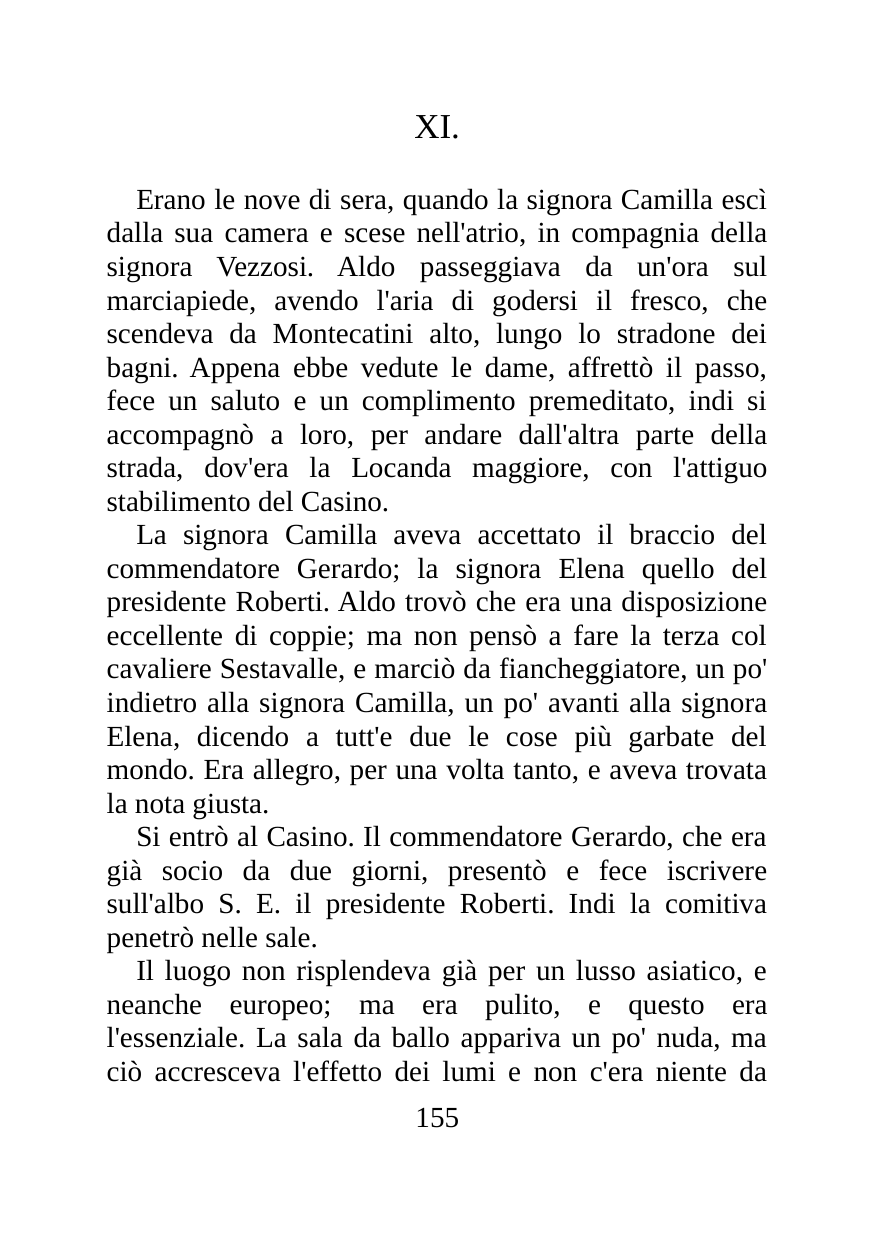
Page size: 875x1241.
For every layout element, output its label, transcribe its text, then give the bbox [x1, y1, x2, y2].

text Il luogo non risplendeva già per un lusso asiatico, e neanche europeo; ma era pulito, e questo era l'essenziale. La sala da ballo appariva un po' nuda, ma ciò accresceva l'effetto dei lumi e non c'era niente da [106, 953, 768, 1088]
subtitle XI. [106, 106, 768, 147]
text Si entrò al Casino. Il commendatore Gerardo, che era già socio da due giorni, presentò e fece iscrivere sull'albo S. E. il presidente Roberti. Indi la comitiva penetrò nelle sale. [106, 819, 768, 953]
text Erano le nove di sera, quando la signora Camilla escì dalla sua camera e scese nell'atrio, in compagnia della signora Vezzosi. Aldo passeggiava da un'ora sul marciapiede, avendo l'aria di godersi il fresco, che scendeva da Montecatini alto, lungo lo stradone dei bagni. Appena ebbe vedute le dame, affrettò il passo, fece un saluto e un complimento premeditato, indi si accompagnò a loro, per andare dall'altra parte della strada, dov'era la Locanda maggiore, con l'attiguo stabilimento del Casino. [106, 182, 768, 517]
text La signora Camilla aveva accettato il braccio del commendatore Gerardo; la signora Elena quello del presidente Roberti. Aldo trovò che era una disposizione eccellente di coppie; ma non pensò a fare la terza col cavaliere Sestavalle, e marciò da fiancheggiatore, un po' indietro alla signora Camilla, un po' avanti alla signora Elena, dicendo a tutt'e due le cose più garbate del mondo. Era allegro, per una volta tanto, e aveva trovata la nota giusta. [106, 517, 768, 819]
